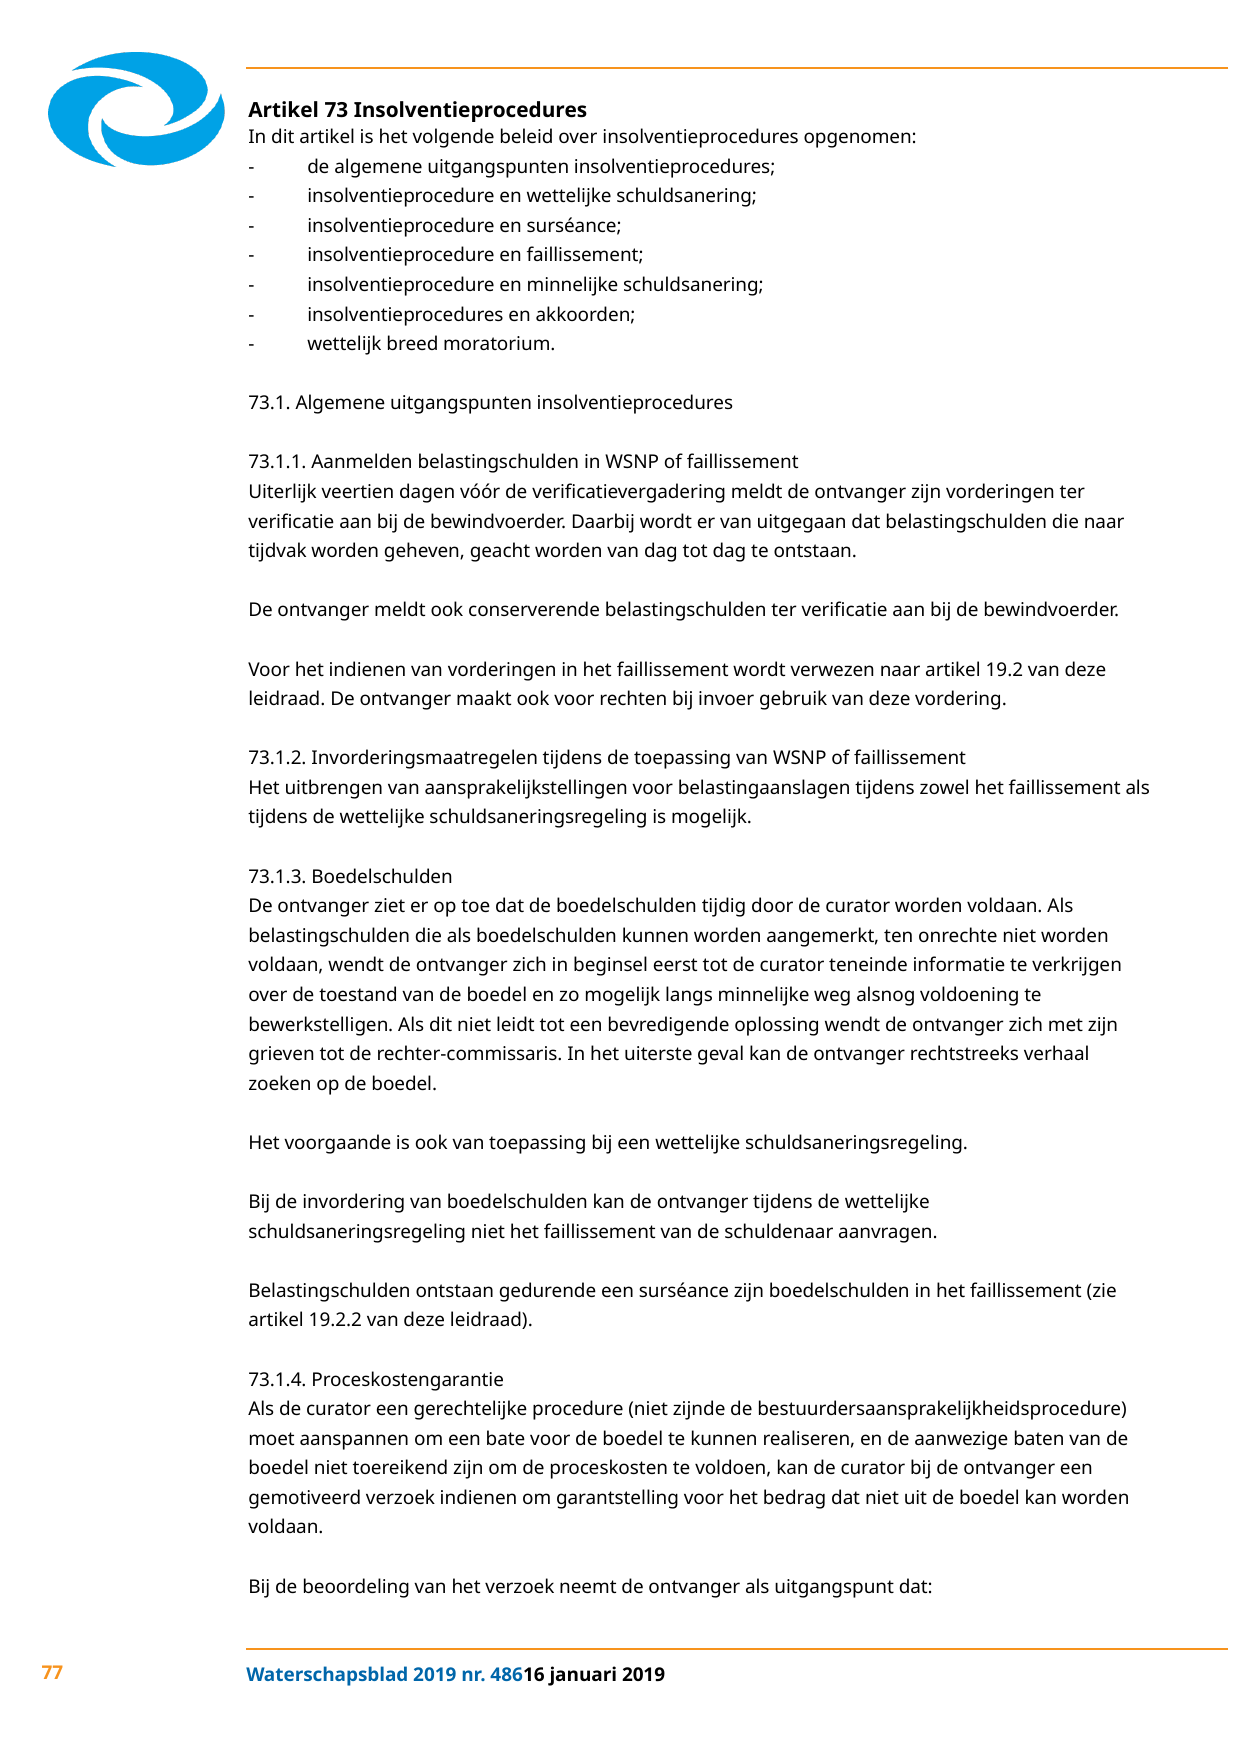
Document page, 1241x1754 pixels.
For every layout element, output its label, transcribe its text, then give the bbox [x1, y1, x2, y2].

text Als de curator een gerechtelijke procedure (niet zijnde de bestuurdersaansprakelijkheidsprocedure) moet aanspannen om een bate voor de boedel te kunnen realiseren, en de aanwezige baten van de boedel niet toereikend zijn om de proceskosten te voldoen, kan de curator bij de ontvanger een gemotiveerd verzoek indienen om garantstelling voor het bedrag dat niet uit de boedel kan worden voldaan. [248, 1395, 1152, 1539]
text 73.1.1. Aanmelden belastingschulden in WSNP of faillissement [248, 449, 1152, 474]
text Bij de beoordeling van het verzoek neemt de ontvanger als uitgangspunt dat: [248, 1573, 1152, 1598]
text Belastingschulden ontstaan gedurende een surséance zijn boedelschulden in het faillissement (zie artikel 19.2.2 van deze leidraad). [248, 1277, 1152, 1332]
text De ontvanger ziet er op toe dat de boedelschulden tijdig door de curator worden voldaan. Als belastingschulden die als boedelschulden kunnen worden aangemerkt, ten onrechte niet worden voldaan, wendt de ontvanger zich in beginsel eerst tot de curator teneinde informatie te verkrijgen over de toestand van de boedel en zo mogelijk langs minnelijke weg alsnog voldoening te bewerkstelligen. Als dit niet leidt tot een bevredigende oplossing wendt de ontvanger zich met zijn grieven tot de rechter-commissaris. In het uiterste geval kan de ontvanger rechtstreeks verhaal zoeken op de boedel. [248, 892, 1152, 1096]
list insolventieprocedure en minnelijke schuldsanering; [248, 271, 1152, 297]
text 73.1. Algemene uitgangspunten insolventieprocedures [248, 389, 1152, 415]
text Voor het indienen van vorderingen in het faillissement wordt verwezen naar artikel 19.2 van deze leidraad. De ontvanger maakt ook voor rechten bij invoer gebruik van deze vordering. [248, 656, 1152, 711]
list insolventieprocedure en wettelijke schuldsanering; [248, 182, 1152, 208]
picture [41, 47, 231, 172]
list wettelijk breed moratorium. [248, 330, 1152, 356]
text Het voorgaande is ook van toepassing bij een wettelijke schuldsaneringsregeling. [248, 1129, 1152, 1155]
text 73.1.3. Boedelschulden [248, 863, 1152, 888]
list insolventieprocedure en faillissement; [248, 242, 1152, 267]
text De ontvanger meldt ook conserverende belastingschulden ter verificatie aan bij de bewindvoerder. [248, 597, 1152, 622]
list de algemene uitgangspunten insolventieprocedures; [248, 153, 1152, 178]
text In dit artikel is het volgende beleid over insolventieprocedures opgenomen: [248, 123, 1152, 149]
text Het uitbrengen van aansprakelijkstellingen voor belastingaanslagen tijdens zowel het faillissement als tijdens de wettelijke schuldsaneringsregeling is mogelijk. [248, 774, 1152, 829]
list insolventieprocedure en surséance; [248, 212, 1152, 238]
text Artikel 73 Insolventieprocedures [248, 95, 1152, 123]
text 73.1.2. Invorderingsmaatregelen tijdens de toepassing van WSNP of faillissement [248, 744, 1152, 770]
text Bij de invordering van boedelschulden kan de ontvanger tijdens de wettelijke schuldsaneringsregeling niet het faillissement van de schuldenaar aanvragen. [248, 1188, 1152, 1243]
list insolventieprocedures en akkoorden; [248, 301, 1152, 326]
text 73.1.4. Proceskostengarantie [248, 1366, 1152, 1391]
text Uiterlijk veertien dagen vóór de verificatievergadering meldt de ontvanger zijn vorderingen ter verificatie aan bij de bewindvoerder. Daarbij wordt er van uitgegaan dat belastingschulden die naar tijdvak worden geheven, geacht worden van dag tot dag te ontstaan. [248, 478, 1152, 563]
